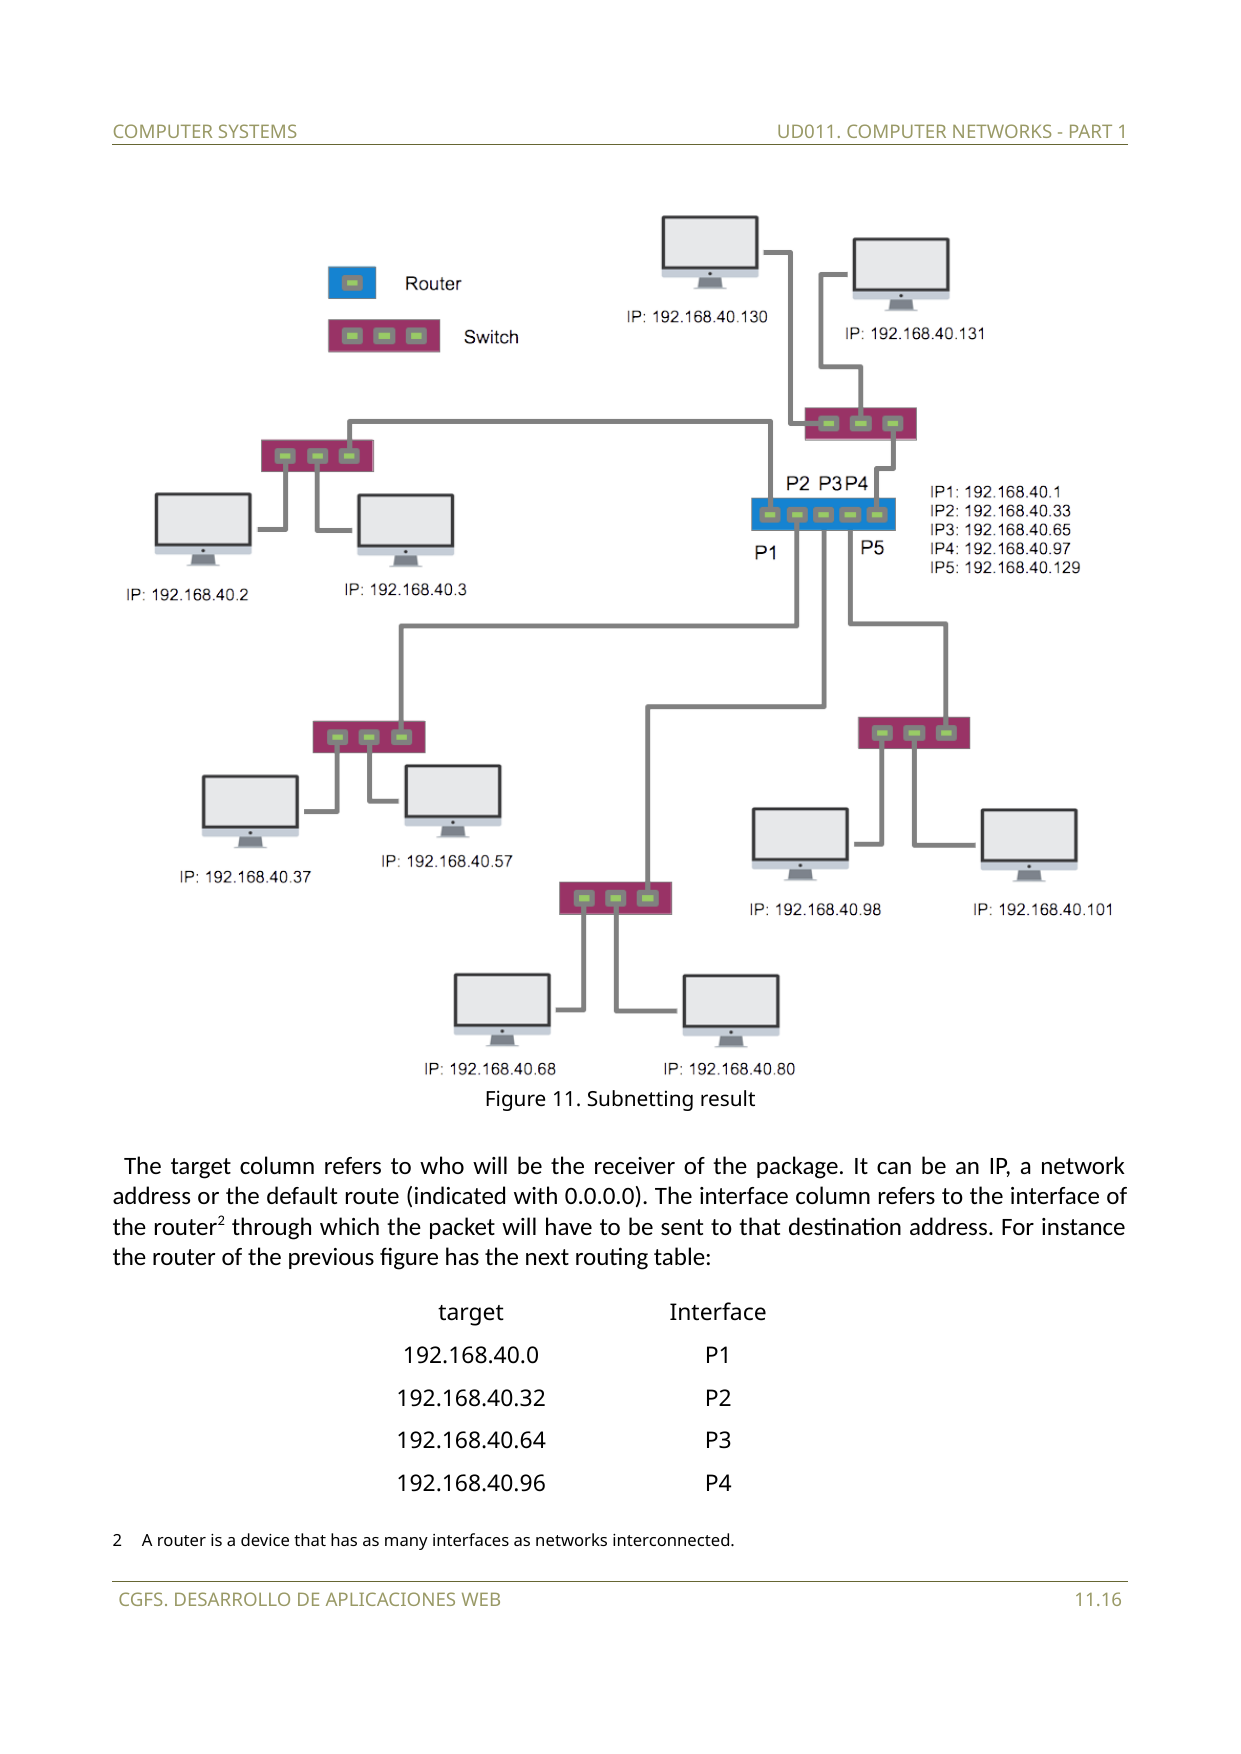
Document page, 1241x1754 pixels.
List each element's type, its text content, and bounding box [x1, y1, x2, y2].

table_cell P4 [594, 1461, 842, 1504]
table_cell P2 [594, 1376, 842, 1418]
table_cell 192.168.40.32 [348, 1376, 594, 1418]
table_cell 192.168.40.96 [348, 1461, 594, 1504]
text The target column refers to who will be the receiver of the package. It can be an IP, a network address or the default route (indicated with 0.0.0.0). The interface column refers to the interface of the router through which the packet will have to be sent to that destination address. For instance the router of the previous figure has the next routing table: [112, 1150, 1128, 1272]
table_cell P1 [594, 1333, 842, 1376]
table_cell P3 [594, 1419, 842, 1461]
text A router is a device that has as many interfaces as networks interconnected. [112, 1528, 1128, 1551]
table_cell 192.168.40.0 [348, 1333, 594, 1376]
text Figure 11. Subnetting result [112, 1085, 1128, 1113]
table_cell 192.168.40.64 [348, 1419, 594, 1461]
table_header target [348, 1290, 594, 1333]
table_header Interface [594, 1290, 842, 1333]
picture [112, 210, 1128, 1085]
